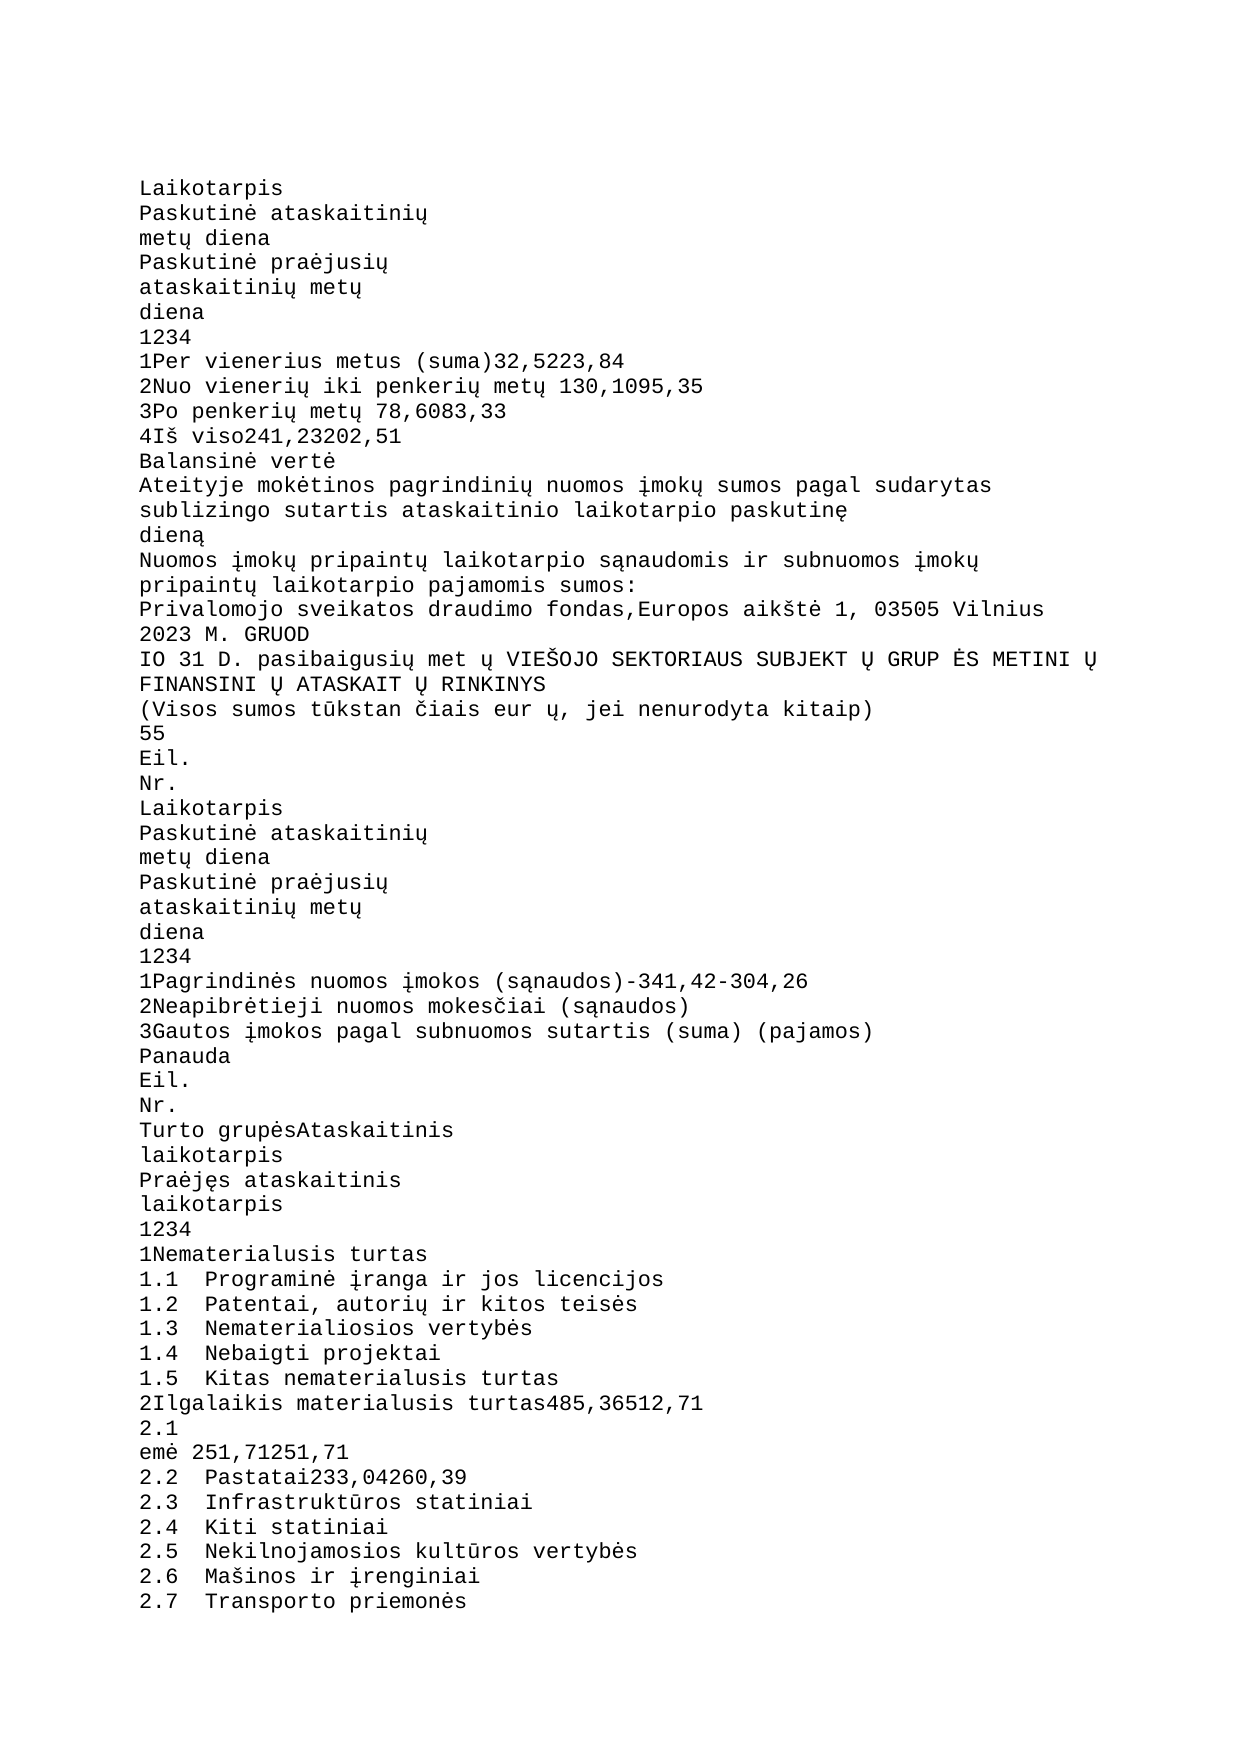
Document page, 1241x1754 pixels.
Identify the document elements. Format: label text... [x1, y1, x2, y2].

text Paskutinė ataskaitinių [139, 822, 1101, 847]
text 2.5 Nekilnojamosios kultūros vertybės [139, 1541, 1101, 1566]
text 1Pagrindinės nuomos įmokos (sąnaudos)-341,42-304,26 [139, 971, 1101, 995]
text 1234 [139, 946, 1101, 971]
text 2.1 [139, 1417, 1101, 1442]
text 2.6 Mašinos ir įrenginiai [139, 1566, 1101, 1590]
text (Visos sumos tūkstan čiais eur ų, jei nenurodyta kitaip) [139, 698, 1101, 723]
text 1.3 Nematerialiosios vertybės [139, 1318, 1101, 1342]
text 1.5 Kitas nematerialusis turtas [139, 1367, 1101, 1392]
text 4Iš viso241,23202,51 [139, 425, 1101, 450]
text 2.4 Kiti statiniai [139, 1516, 1101, 1541]
text laikotarpis [139, 1194, 1101, 1218]
text metų diena [139, 847, 1101, 871]
text 3Gautos įmokos pagal subnuomos sutartis (suma) (pajamos) [139, 1020, 1101, 1045]
text Paskutinė praėjusių [139, 252, 1101, 276]
text Privalomojo sveikatos draudimo fondas,Europos aikštė 1, 03505 Vilnius [139, 599, 1101, 623]
text 1234 [139, 326, 1101, 351]
text 2.2 Pastatai233,04260,39 [139, 1466, 1101, 1491]
text Eil. [139, 747, 1101, 772]
text 2023 M. GRUOD [139, 623, 1101, 648]
text Nuomos įmokų pripaintų laikotarpio sąnaudomis ir subnuomos įmokų pripaintų laikotarpio pajamomis sumos: [139, 549, 1101, 599]
text 1.4 Nebaigti projektai [139, 1342, 1101, 1367]
text emė 251,71251,71 [139, 1442, 1101, 1466]
text Paskutinė praėjusių [139, 871, 1101, 896]
text IO 31 D. pasibaigusių met ų VIEŠOJO SEKTORIAUS SUBJEKT Ų GRUP ĖS METINI Ų FINANSINI Ų ATASKAIT Ų RINKINYS [139, 648, 1101, 698]
text 1Per vienerius metus (suma)32,5223,84 [139, 351, 1101, 376]
text metų diena [139, 227, 1101, 252]
text Eil. [139, 1070, 1101, 1094]
text 2Nuo vienerių iki penkerių metų 130,1095,35 [139, 376, 1101, 400]
text ataskaitinių metų [139, 896, 1101, 921]
text diena [139, 301, 1101, 326]
text laikotarpis [139, 1144, 1101, 1169]
text Praėjęs ataskaitinis [139, 1169, 1101, 1194]
text Ateityje mokėtinos pagrindinių nuomos įmokų sumos pagal sudarytas sublizingo sutartis ataskaitinio laikotarpio paskutinę [139, 475, 1101, 524]
text 2.7 Transporto priemonės [139, 1590, 1101, 1615]
text Nr. [139, 772, 1101, 797]
text 3Po penkerių metų 78,6083,33 [139, 400, 1101, 425]
text Turto grupėsAtaskaitinis [139, 1119, 1101, 1144]
text Panauda [139, 1045, 1101, 1070]
text Laikotarpis [139, 177, 1101, 202]
text 1.1 Programinė įranga ir jos licencijos [139, 1268, 1101, 1293]
text Paskutinė ataskaitinių [139, 202, 1101, 227]
text 1.2 Patentai, autorių ir kitos teisės [139, 1293, 1101, 1318]
text 2Ilgalaikis materialusis turtas485,36512,71 [139, 1392, 1101, 1417]
text ataskaitinių metų [139, 276, 1101, 301]
text 2.3 Infrastruktūros statiniai [139, 1491, 1101, 1516]
text 2Neapibrėtieji nuomos mokesčiai (sąnaudos) [139, 995, 1101, 1020]
text Balansinė vertė [139, 450, 1101, 475]
text Laikotarpis [139, 797, 1101, 822]
text diena [139, 921, 1101, 946]
text 1Nematerialusis turtas [139, 1243, 1101, 1268]
text 55 [139, 723, 1101, 747]
text Nr. [139, 1094, 1101, 1119]
text dieną [139, 524, 1101, 549]
text 1234 [139, 1218, 1101, 1243]
